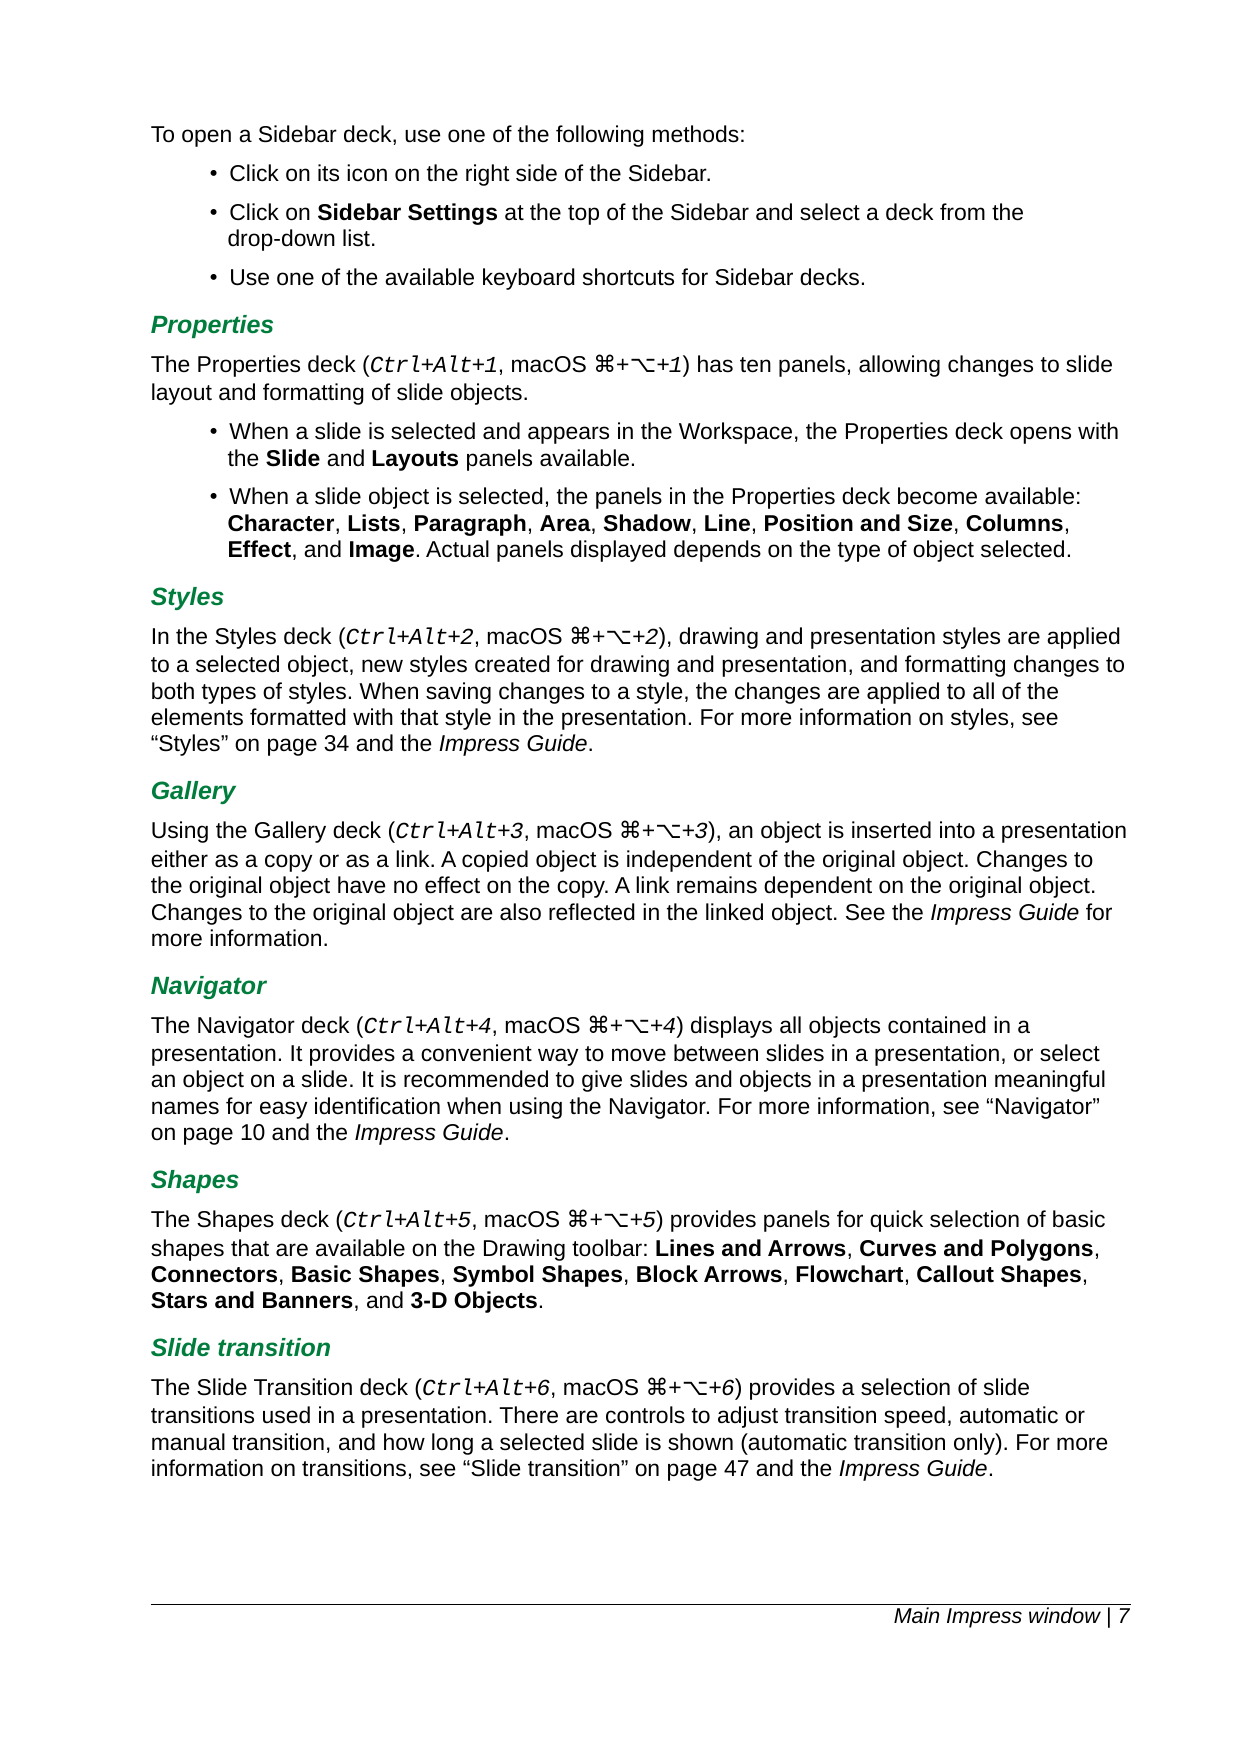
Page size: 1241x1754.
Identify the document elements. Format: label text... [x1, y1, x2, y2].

list Use one of the available keyboard shortcuts for Sidebar decks. [209, 264, 1131, 290]
list To open a Sidebar deck, use one of the following methods: [151, 121, 1131, 147]
subtitle Properties [151, 310, 1131, 338]
list When a slide object is selected, the panels in the Properties deck become available: Character, Lists, Paragraph, Area, Shadow, Line, Position and Size, Columns, Effect, and Image. Actual panels displayed depends on the type of object selected. [209, 483, 1131, 562]
subtitle Shapes [151, 1165, 1131, 1194]
text Using the Gallery deck (Ctrl+Alt+3, macOS ⌘+⌥+3), an object is inserted into a presentation either as a copy or as a link. A copied object is independent of the original object. Changes to the original object have no effect on the copy. A link remains dependent on the original object. Changes to the original object are also reflected in the linked object. See the Impress Guide for more information. [151, 817, 1131, 951]
text The Slide Transition deck (Ctrl+Alt+6, macOS ⌘+⌥+6) provides a selection of slide transitions used in a presentation. There are controls to adjust transition speed, automatic or manual transition, and how long a selected slide is shown (automatic transition only). For more information on transitions, see “Slide transition” on page 46 and the Impress Guide. [151, 1374, 1131, 1482]
subtitle Navigator [151, 971, 1131, 999]
subtitle Gallery [151, 776, 1131, 805]
text The Shapes deck (Ctrl+Alt+5, macOS ⌘+⌥+5) provides panels for quick selection of basic shapes that are available on the Drawing toolbar: Lines and Arrows, Curves and Polygons, Connectors, Basic Shapes, Symbol Shapes, Block Arrows, Flowchart, Callout Shapes, Stars and Banners, and 3‑D Objects. [151, 1206, 1131, 1313]
subtitle Styles [151, 582, 1131, 611]
list The Properties deck (Ctrl+Alt+1, macOS ⌘+⌥+1) has ten panels, allowing changes to slide layout and formatting of slide objects. [151, 351, 1131, 406]
text The Navigator deck (Ctrl+Alt+4, macOS ⌘+⌥+4) displays all objects contained in a presentation. It provides a convenient way to move between slides in a presentation, or select an object on a slide. It is recommended to give slides and objects in a presentation meaningful names for easy identification when using the Navigator. For more information, see “Navigator” on page 9 and the Impress Guide. [151, 1012, 1131, 1146]
list Click on its icon on the right side of the Sidebar. [209, 160, 1131, 186]
list Click on Sidebar Settings at the top of the Sidebar and select a deck from the drop‑down list. [209, 199, 1131, 251]
subtitle Slide transition [151, 1333, 1131, 1362]
list When a slide is selected and appears in the Workspace, the Properties deck opens with the Slide and Layouts panels available. [209, 418, 1131, 471]
text In the Styles deck (Ctrl+Alt+2, macOS ⌘+⌥+2), drawing and presentation styles are applied to a selected object, new styles created for drawing and presentation, and formatting changes to both types of styles. When saving changes to a style, the changes are applied to all of the elements formatted with that style in the presentation. For more information on styles, see “Styles” on page 33 and the Impress Guide. [151, 623, 1131, 757]
